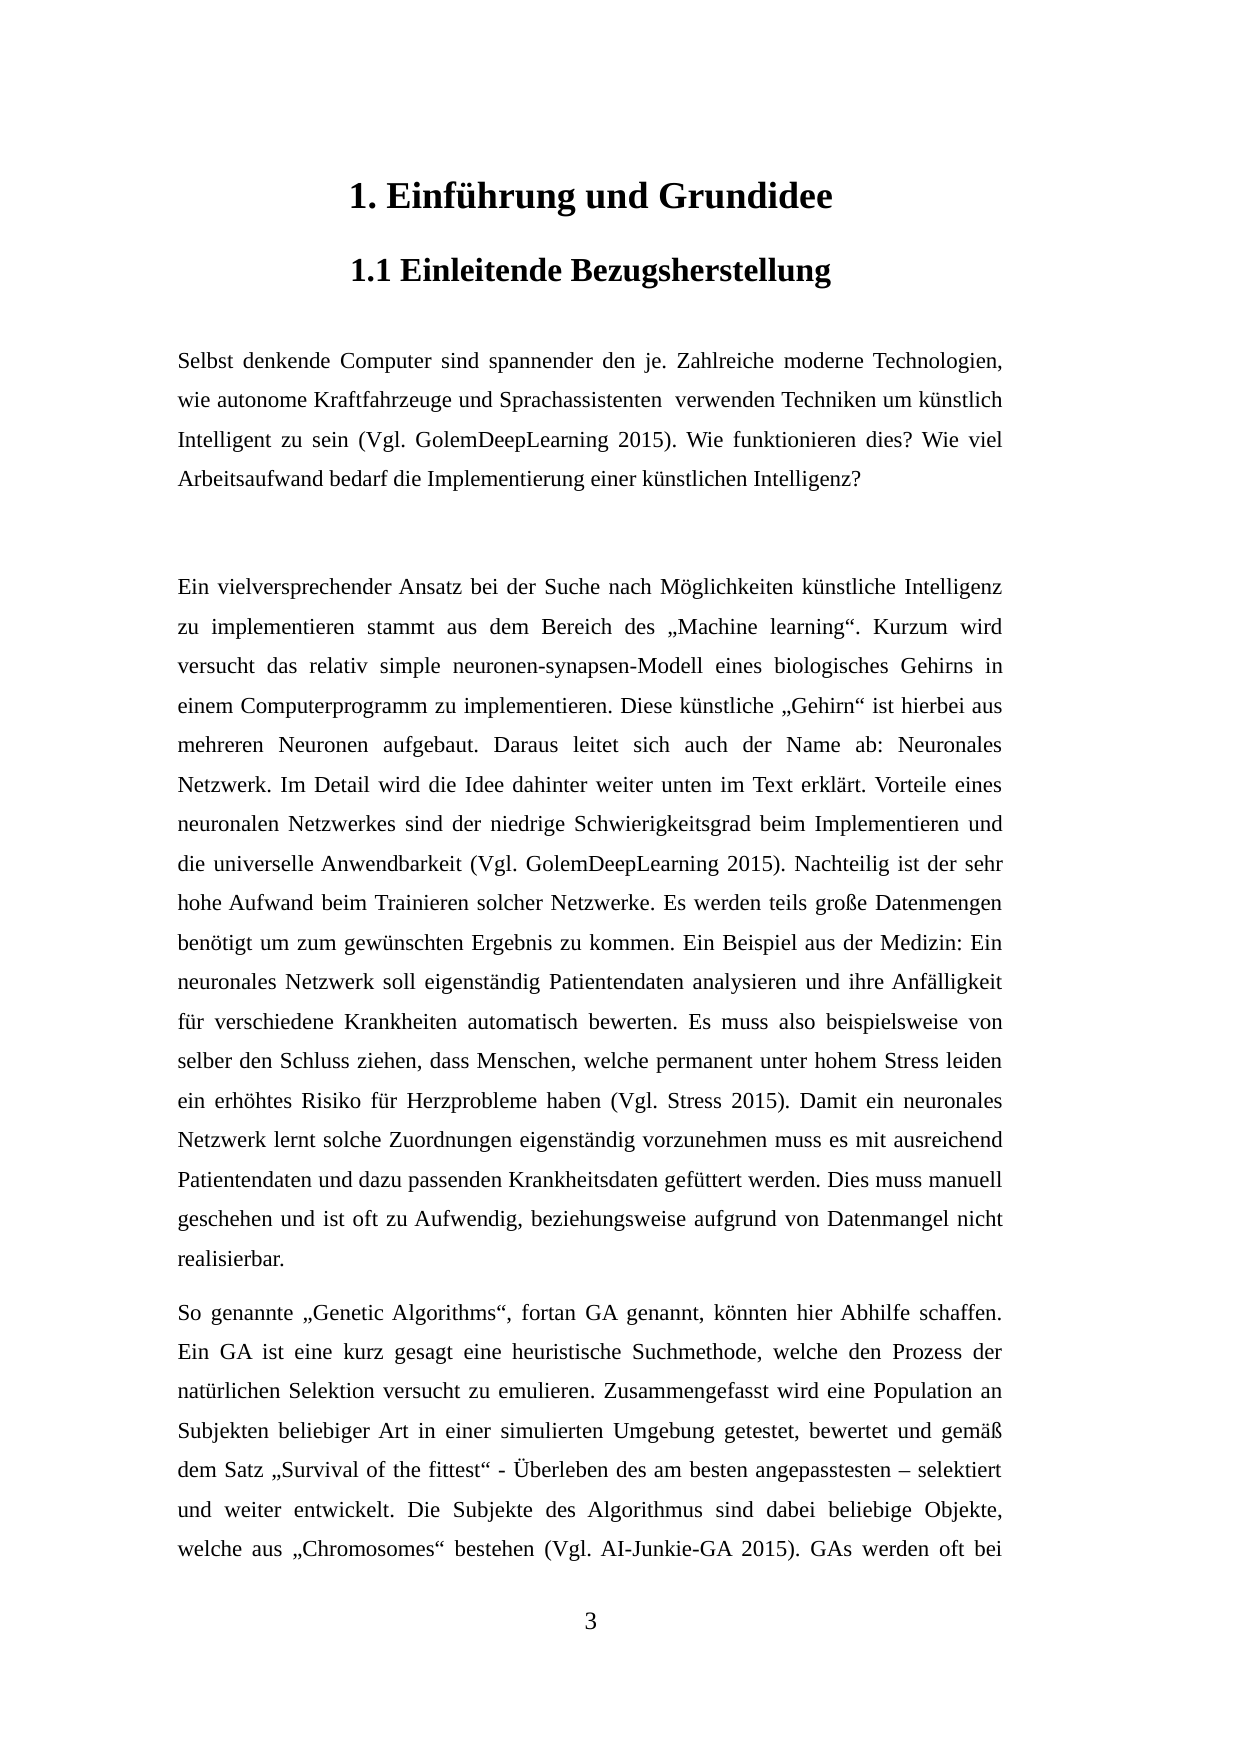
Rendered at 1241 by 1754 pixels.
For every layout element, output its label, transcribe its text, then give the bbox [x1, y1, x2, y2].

text So genannte „Genetic Algorithms“, fortan GA genannt, könnten hier Abhilfe schaffen. Ein GA ist eine kurz gesagt eine heuristische Suchmethode, welche den Prozess der natürlichen Selektion versucht zu emulieren. Zusammengefasst wird eine Population an Subjekten beliebiger Art in einer simulierten Umgebung getestet, bewertet und gemäß dem Satz „Survival of the fittest“ - Überleben des am besten angepasstesten – selektiert und weiter entwickelt. Die Subjekte des Algorithmus sind dabei beliebige Objekte, welche aus „Chromosomes“ bestehen (Vgl. AI-Junkie-GA 2015). GAs werden oft bei [177, 1299, 1004, 1562]
text Ein vielversprechender Ansatz bei der Suche nach Möglichkeiten künstliche Intelligenz zu implementieren stammt aus dem Bereich des „Machine learning“. Kurzum wird versucht das relativ simple neuronen-synapsen-Modell eines biologisches Gehirns in einem Computerprogramm zu implementieren. Diese künstliche „Gehirn“ ist hierbei aus mehreren Neuronen aufgebaut. Daraus leitet sich auch der Name ab: Neuronales Netzwerk. Im Detail wird die Idee dahinter weiter unten im Text erklärt. Vorteile eines neuronalen Netzwerkes sind der niedrige Schwierigkeitsgrad beim Implementieren und die universelle Anwendbarkeit (Vgl. GolemDeepLearning 2015). Nachteilig ist der sehr hohe Aufwand beim Trainieren solcher Netzwerke. Es werden teils große Datenmengen benötigt um zum gewünschten Ergebnis zu kommen. Ein Beispiel aus der Medizin: Ein neuronales Netzwerk soll eigenständig Patientendaten analysieren und ihre Anfälligkeit für verschiedene Krankheiten automatisch bewerten. Es muss also beispielsweise von selber den Schluss ziehen, dass Menschen, welche permanent unter hohem Stress leiden ein erhöhtes Risiko für Herzprobleme haben (Vgl. Stress 2015). Damit ein neuronales Netzwerk lernt solche Zuordnungen eigenständig vorzunehmen muss es mit ausreichend Patientendaten und dazu passenden Krankheitsdaten gefüttert werden. Dies muss manuell geschehen und ist oft zu Aufwendig, beziehungsweise aufgrund von Datenmangel nicht realisierbar. [177, 573, 1004, 1271]
text Selbst denkende Computer sind spannender den je. Zahlreiche moderne Technologien, wie autonome Kraftfahrzeuge und Sprachassistenten verwenden Techniken um künstlich Intelligent zu sein (Vgl. GolemDeepLearning 2015). Wie funktionieren dies? Wie viel Arbeitsaufwand bedarf die Implementierung einer künstlichen Intelligenz? [177, 347, 1004, 492]
subtitle 1. Einführung und Grundidee [177, 173, 1004, 216]
subtitle 1.1 Einleitende Bezugsherstellung [177, 249, 1004, 288]
